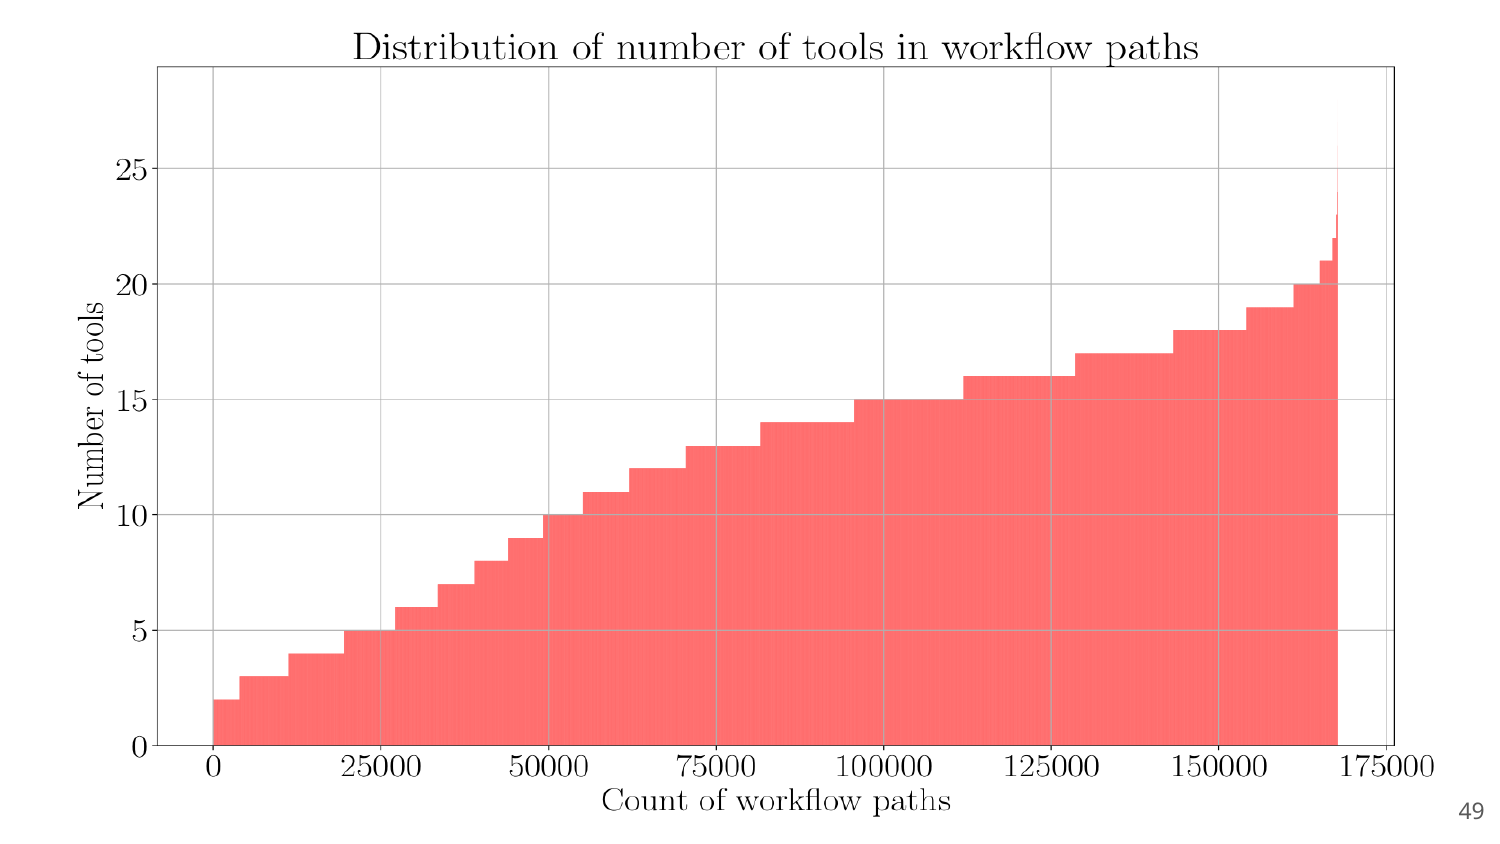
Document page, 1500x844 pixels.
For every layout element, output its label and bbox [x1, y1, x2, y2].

picture [42, 16, 1458, 826]
slide_number [1410, 780, 1500, 844]
